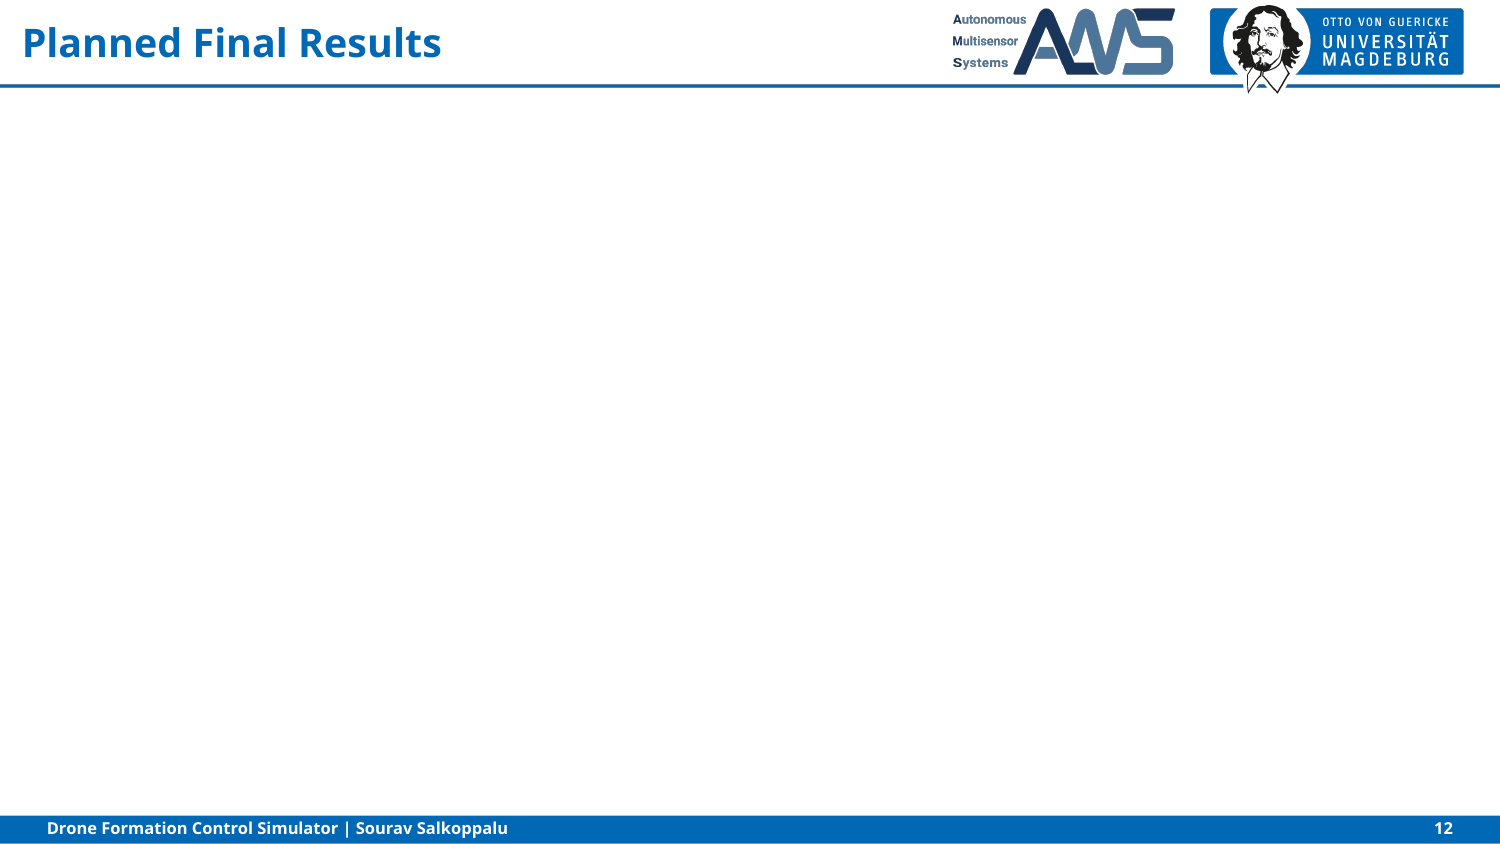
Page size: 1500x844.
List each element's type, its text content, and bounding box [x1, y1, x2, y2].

title Planned Final Results [0, 0, 943, 86]
picture [0, 0, 1500, 103]
